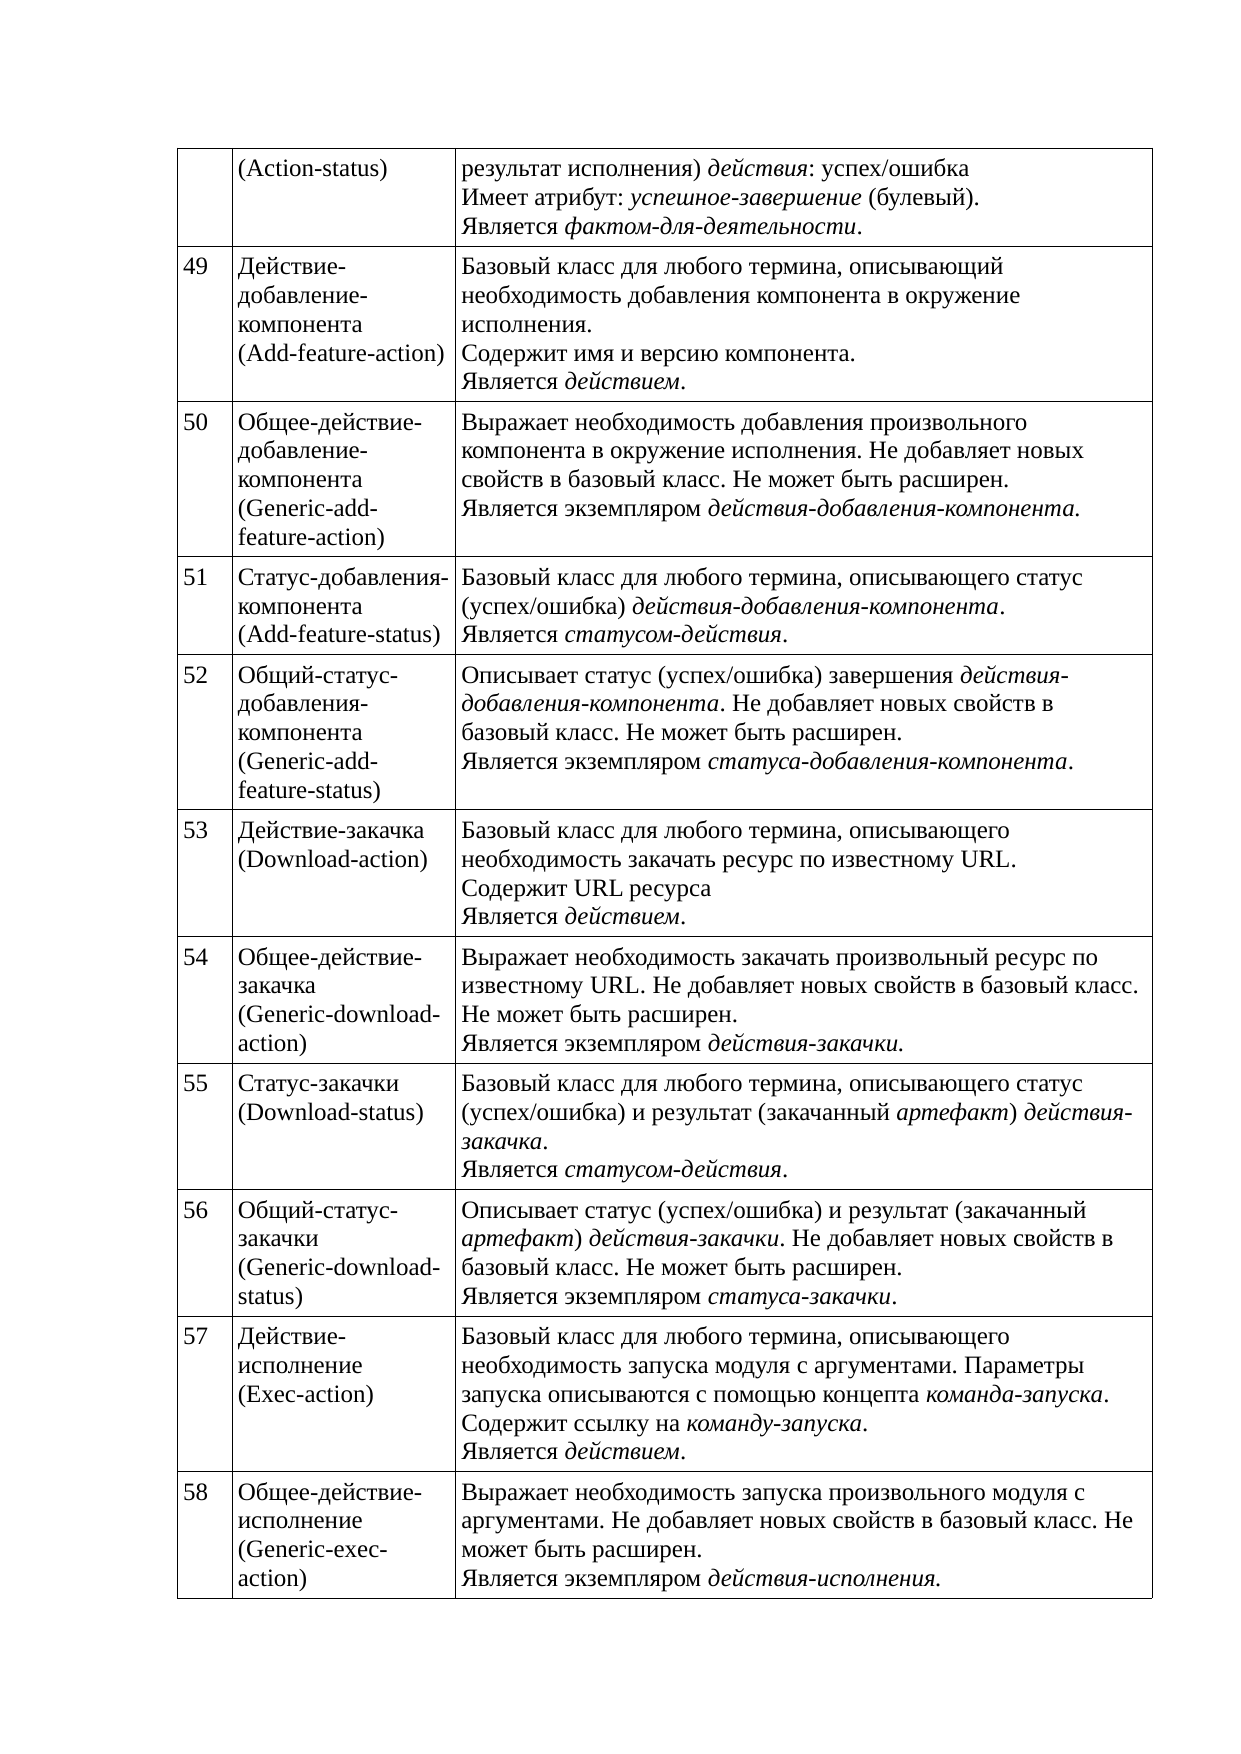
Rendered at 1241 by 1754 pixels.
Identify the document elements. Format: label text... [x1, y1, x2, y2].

table_cell Действие-исполнение (Exec-action) [233, 1317, 455, 1471]
table_cell 52 [178, 655, 232, 809]
table_cell 58 [178, 1472, 232, 1597]
table_cell Действие-добавление-компонента (Add-feature-action) [233, 247, 455, 401]
table_cell Статус-добавления-компонента (Add-feature-status) [233, 557, 455, 654]
table_cell Базовый класс для любого термина, описывающего статус (успех/ошибка) и результат (закачанный артефакт) действия-закачка. Является статусом-действия. [456, 1064, 1152, 1189]
table_cell 54 [178, 937, 232, 1062]
table_cell результат исполнения) действия: успех/ошибка Имеет атрибут: успешное-завершение (булевый). Является фактом-для-деятельности. [456, 149, 1152, 246]
table_cell Описывает статус (успех/ошибка) и результат (закачанный артефакт) действия-закачки. Не добавляет новых свойств в базовый класс. Не может быть расширен. Является экземпляром статуса-закачки. [456, 1190, 1152, 1316]
table_cell Выражает необходимость запуска произвольного модуля с аргументами. Не добавляет новых свойств в базовый класс. Не может быть расширен. Является экземпляром действия-исполнения. [456, 1472, 1152, 1597]
table_cell 55 [178, 1064, 232, 1189]
table_cell Общий-статус-добавления-компонента (Generic-add-feature-status) [233, 655, 455, 809]
table_cell 57 [178, 1317, 232, 1471]
table_cell Базовый класс для любого термина, описывающего статус (успех/ошибка) действия-добавления-компонента. Является статусом-действия. [456, 557, 1152, 654]
table_cell Выражает необходимость закачать произвольный ресурс по известному URL. Не добавляет новых свойств в базовый класс. Не может быть расширен. Является экземпляром действия-закачки. [456, 937, 1152, 1062]
table_cell Базовый класс для любого термина, описывающий необходимость добавления компонента в окружение исполнения. Содержит имя и версию компонента. Является действием. [456, 247, 1152, 401]
table_cell 53 [178, 810, 232, 936]
table_cell Статус-закачки (Download-status) [233, 1064, 455, 1189]
table_cell 51 [178, 557, 232, 654]
table_cell Базовый класс для любого термина, описывающего необходимость запуска модуля с аргументами. Параметры запуска описываются с помощью концепта команда-запуска. Содержит ссылку на команду-запуска. Является действием. [456, 1317, 1152, 1471]
table_cell Описывает статус (успех/ошибка) завершения действия-добавления-компонента. Не добавляет новых свойств в базовый класс. Не может быть расширен. Является экземпляром статуса-добавления-компонента. [456, 655, 1152, 809]
table_cell 49 [178, 247, 232, 401]
table_cell Действие-закачка (Download-action) [233, 810, 455, 936]
table_cell Общее-действие-закачка (Generic-download-action) [233, 937, 455, 1062]
table_cell 50 [178, 402, 232, 556]
table_cell Общее-действие-исполнение (Generic-exec-action) [233, 1472, 455, 1597]
table_cell 56 [178, 1190, 232, 1316]
table_cell Общее-действие-добавление-компонента (Generic-add-feature-action) [233, 402, 455, 556]
table_cell Выражает необходимость добавления произвольного компонента в окружение исполнения. Не добавляет новых свойств в базовый класс. Не может быть расширен. Является экземпляром действия-добавления-компонента. [456, 402, 1152, 556]
table_cell (Action-status) [233, 149, 455, 246]
table_cell Базовый класс для любого термина, описывающего необходимость закачать ресурс по известному URL. Содержит URL ресурса Является действием. [456, 810, 1152, 936]
table_cell [178, 149, 232, 246]
table_cell Общий-статус-закачки (Generic-download-status) [233, 1190, 455, 1316]
